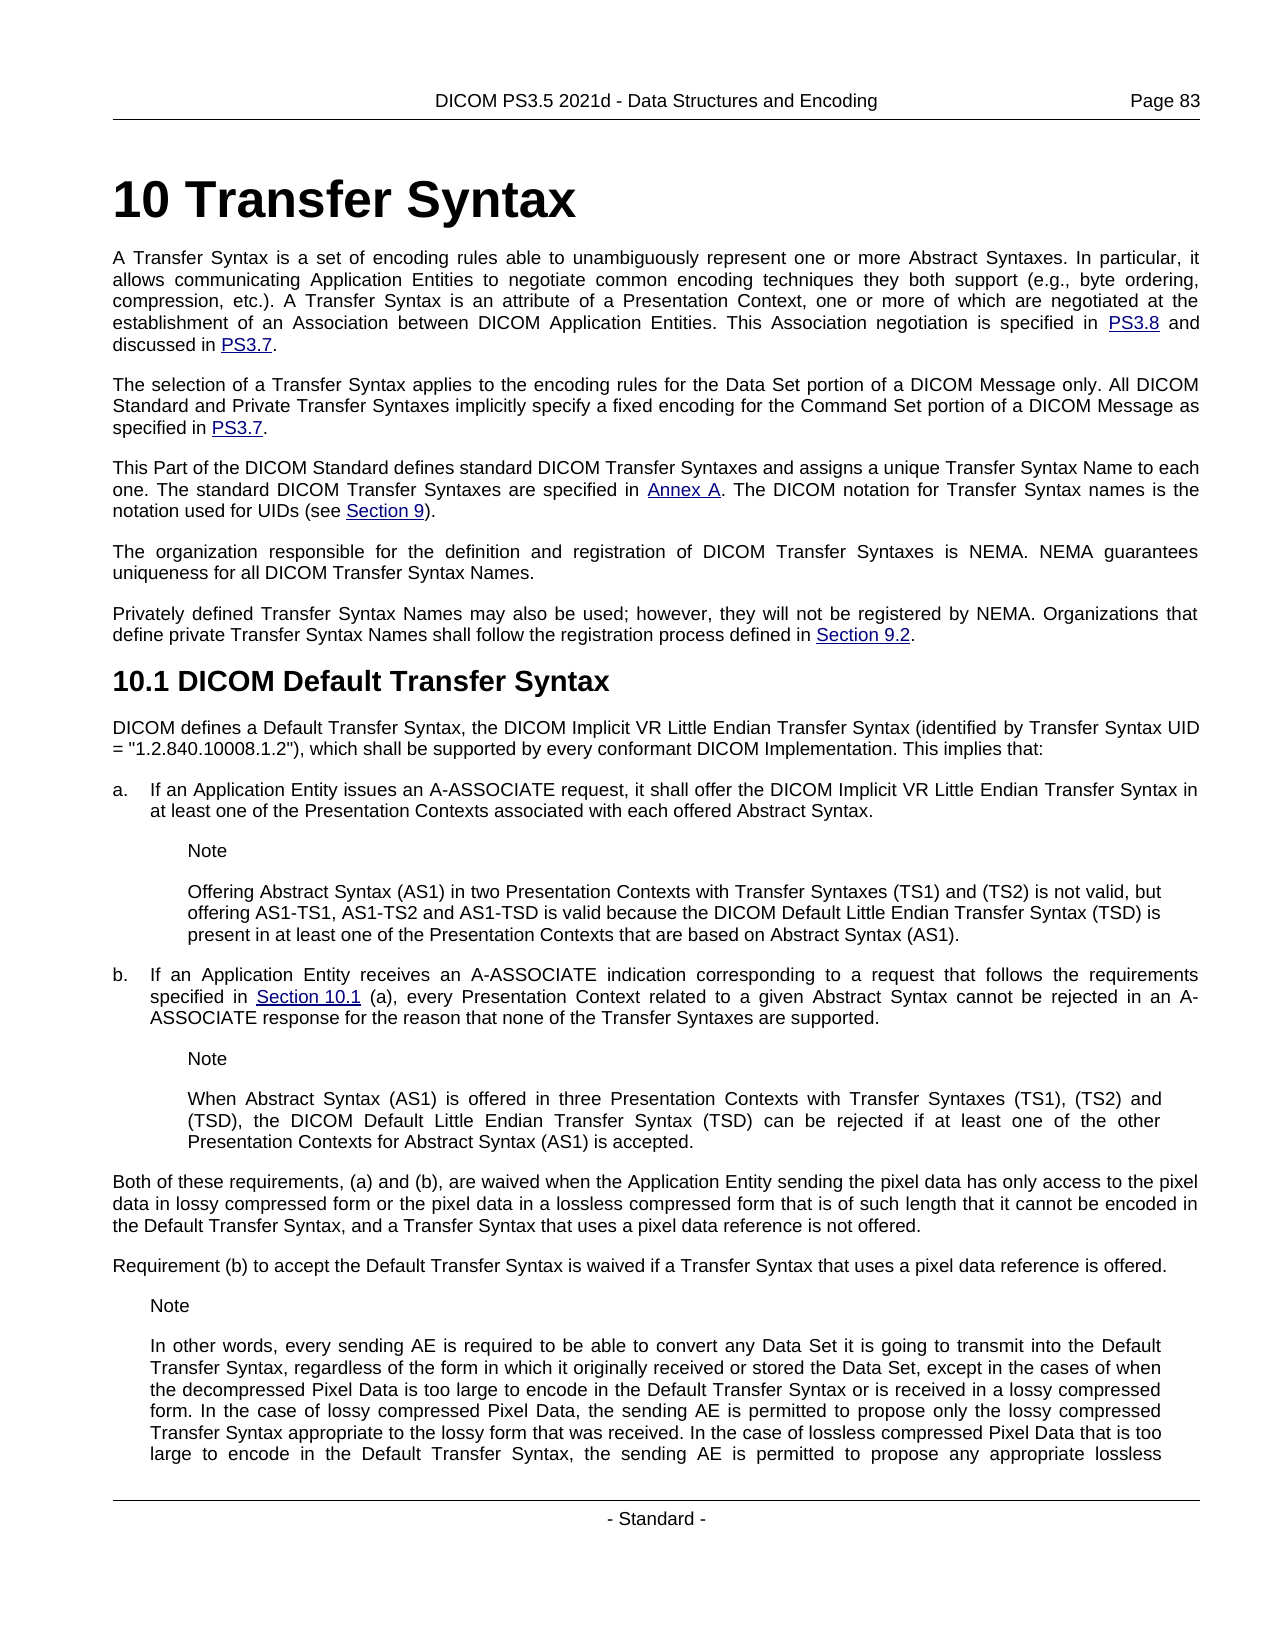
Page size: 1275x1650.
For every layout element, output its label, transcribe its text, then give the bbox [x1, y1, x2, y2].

text Privately defined Transfer Syntax Names may also be used; however, they will not be registered by NEMA. Organizations that define private Transfer Syntax Names shall follow the registration process defined in Section 9.2. [112, 602, 1200, 646]
text DICOM defines a Default Transfer Syntax, the DICOM Implicit VR Little Endian Transfer Syntax (identified​ by Transfer Syntax UID = "1.2.840.10008.1.2"), which shall be supported by every conformant DICOM Implementation. This implies that: [112, 717, 1200, 760]
text Requirement (b) to accept the Default Transfer Syntax is waived if a Transfer Syntax that uses a pixel data reference is offered. [112, 1255, 1200, 1276]
text Note [187, 1047, 1162, 1069]
text Note [150, 1295, 1162, 1317]
text Note [187, 840, 1162, 862]
text A Transfer Syntax is a set of encoding rules able to unambiguously represent one or more Abstract Syntaxes. In particular, it allows communicating Application Entities to negotiate common encoding techniques they both support (e.g., byte ordering, compression, etc.). A Transfer Syntax is an attribute of a Presentation Context, one or more of which are negotiated at the establishment of an Association between DICOM Application Entities. This Association negotiation is specified in PS3.8 and discussed in PS3.7. [112, 247, 1200, 355]
text The organization responsible for the definition and registration of DICOM Transfer Syntaxes is NEMA. NEMA guarantees uniqueness for all DICOM Transfer Syntax Names. [112, 541, 1200, 584]
text In other words, every sending AE is required to be able to convert any Data Set it is going to transmit into the Default Transfer Syntax, regardless of the form in which it originally received or stored the Data Set, except in the cases of when the decompressed Pixel Data is too large to encode in the Default Transfer Syntax or is received in a lossy compressed form. In the case of lossy compressed Pixel Data, the sending AE is permitted to propose only the lossy compressed Transfer Syntax appropriate to the lossy form that was received. In the case of lossless compressed Pixel Data that is too large to encode in the Default Transfer Syntax, the sending AE is permitted to propose any appropriate lossless [150, 1335, 1162, 1465]
text b. If an Application Entity receives an A-ASSOCIATE indication corresponding to a request that follows the requirements specified in Section 10.1 (a), every Presentation Context related to a given Abstract Syntax cannot be rejected in an A-ASSOCIATE response for the reason that none of the Transfer Syntaxes are supported. [112, 964, 1200, 1029]
text This Part of the DICOM Standard defines standard DICOM Transfer Syntaxes and assigns a unique Transfer Syntax Name to each one. The standard DICOM Transfer Syntaxes are specified in Annex A. The DICOM notation for Transfer Syntax names is the notation used for UIDs (see Section 9). [112, 457, 1200, 522]
text Offering Abstract Syntax (AS1) in two Presentation Contexts with Transfer Syntaxes (TS1) and (TS2) is not valid, but offering AS1-TS1, AS1-TS2 and AS1-TSD is valid because the DICOM Default Little Endian Transfer Syntax (TSD) is present in at least one of the Presentation Contexts that are based on Abstract Syntax (AS1). [187, 881, 1162, 945]
text The selection of a Transfer Syntax applies to the encoding rules for the Data Set portion of a DICOM Message only. All DICOM Standard and Private Transfer Syntaxes implicitly specify a fixed encoding for the Command Set portion of a DICOM Message as specified in PS3.7. [112, 374, 1200, 438]
text 10.1 DICOM Default Transfer Syntax [112, 664, 1200, 698]
text a. If an Application Entity issues an A-ASSOCIATE request, it shall offer the DICOM Implicit VR Little Endian Transfer Syntax in at least one of the Presentation Contexts associated with each offered Abstract Syntax. [112, 778, 1200, 822]
text When Abstract Syntax (AS1) is offered in three Presentation Contexts with Transfer Syntaxes (TS1), (TS2) and (TSD), the DICOM Default Little Endian Transfer Syntax (TSD) can be rejected if at least one of the other Presentation Contexts for Abstract Syntax (AS1) is accepted. [187, 1088, 1162, 1152]
text Both of these requirements, (a) and (b), are waived when the Application Entity sending the pixel data has only access to the pixel data in lossy compressed form or the pixel data in a lossless compressed form that is of such length that it cannot be encoded in the Default Transfer Syntax, and a Transfer Syntax that uses a pixel data reference is not offered. [112, 1171, 1200, 1236]
text 10 Transfer Syntax [112, 169, 1200, 228]
